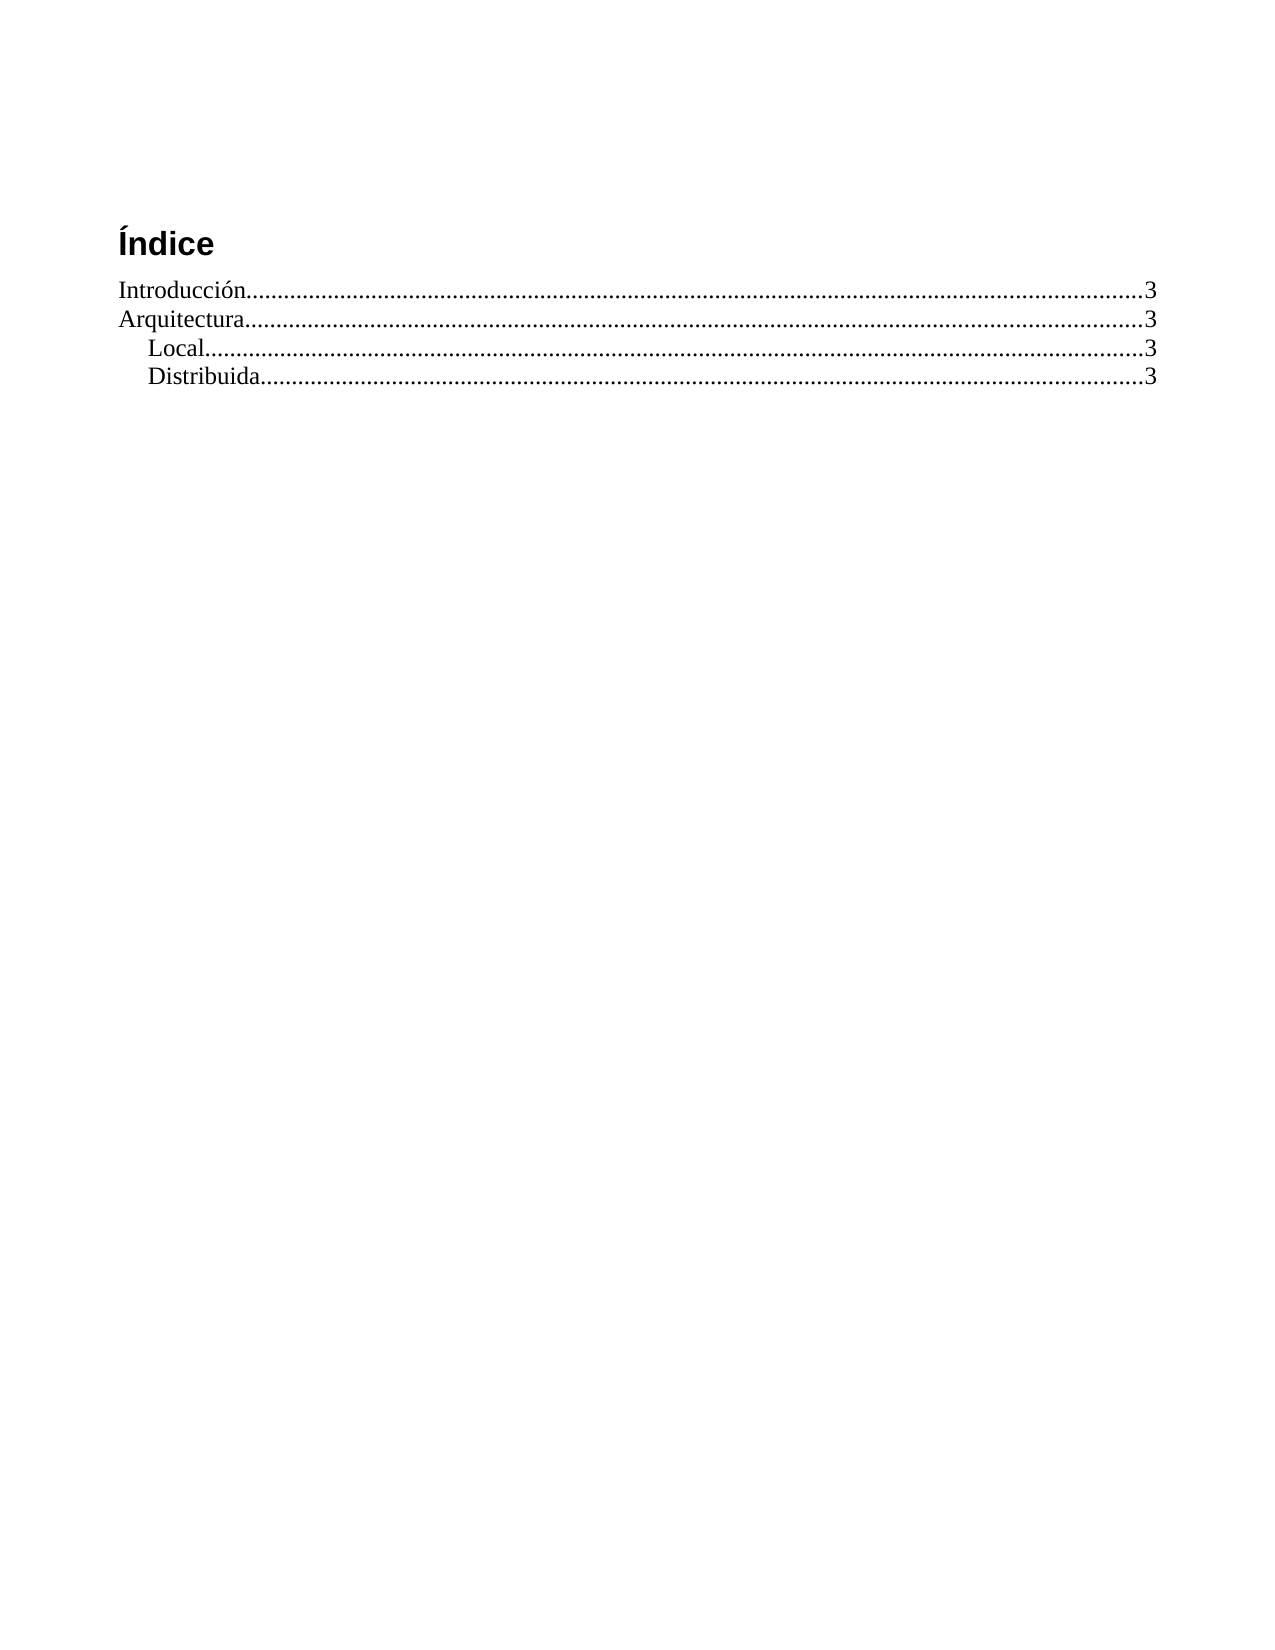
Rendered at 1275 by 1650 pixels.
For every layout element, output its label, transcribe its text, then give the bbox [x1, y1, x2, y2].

text Distribuida 3 [148, 361, 1157, 390]
text Arquitectura 3 [118, 304, 1157, 333]
text Local 3 [148, 333, 1157, 361]
text Introducción 3 [118, 275, 1157, 304]
subtitle Índice [118, 224, 1157, 263]
